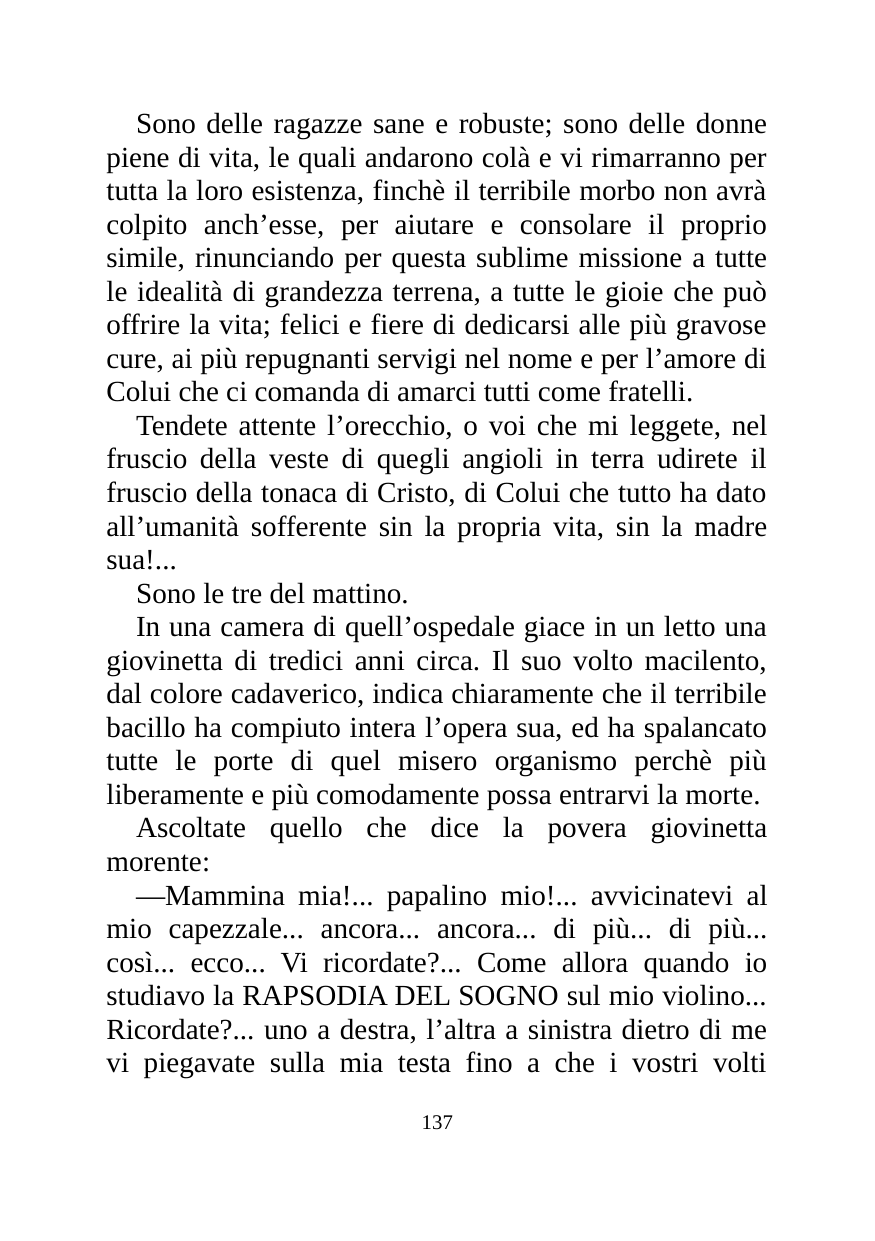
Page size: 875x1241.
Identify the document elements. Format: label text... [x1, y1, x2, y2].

text Ascoltate quello che dice la povera giovinetta morente: [106, 811, 768, 878]
text Tendete attente l’orecchio, o voi che mi leggete, nel fruscio della veste di quegli angioli in terra udirete il fruscio della tonaca di Cristo, di Colui che tutto ha dato all’umanità sofferente sin la propria vita, sin la madre sua!... [106, 408, 768, 576]
text —Mammina mia!... papalino mio!... avvicinatevi al mio capezzale... ancora... ancora... di più... di più... così... ecco... Vi ricordate?... Come allora quando io studiavo la RAPSODIA DEL SOGNO sul mio violino... Ricordate?... uno a destra, l’altra a sinistra dietro di me vi piegavate sulla mia testa fino a che i vostri volti [106, 878, 768, 1079]
text Sono delle ragazze sane e robuste; sono delle donne piene di vita, le quali andarono colà e vi rimarranno per tutta la loro esistenza, finchè il terribile morbo non avrà colpito anch’esse, per aiutare e consolare il proprio simile, rinunciando per questa sublime missione a tutte le idealità di grandezza terrena, a tutte le gioie che può offrire la vita; felici e fiere di dedicarsi alle più gravose cure, ai più repugnanti servigi nel nome e per l’amore di Colui che ci comanda di amarci tutti come fratelli. [106, 106, 768, 408]
text In una camera di quell’ospedale giace in un letto una giovinetta di tredici anni circa. Il suo volto macilento, dal colore cadaverico, indica chiaramente che il terribile bacillo ha compiuto intera l’opera sua, ed ha spalancato tutte le porte di quel misero organismo perchè più liberamente e più comodamente possa entrarvi la morte. [106, 609, 768, 811]
text Sono le tre del mattino. [106, 576, 768, 609]
